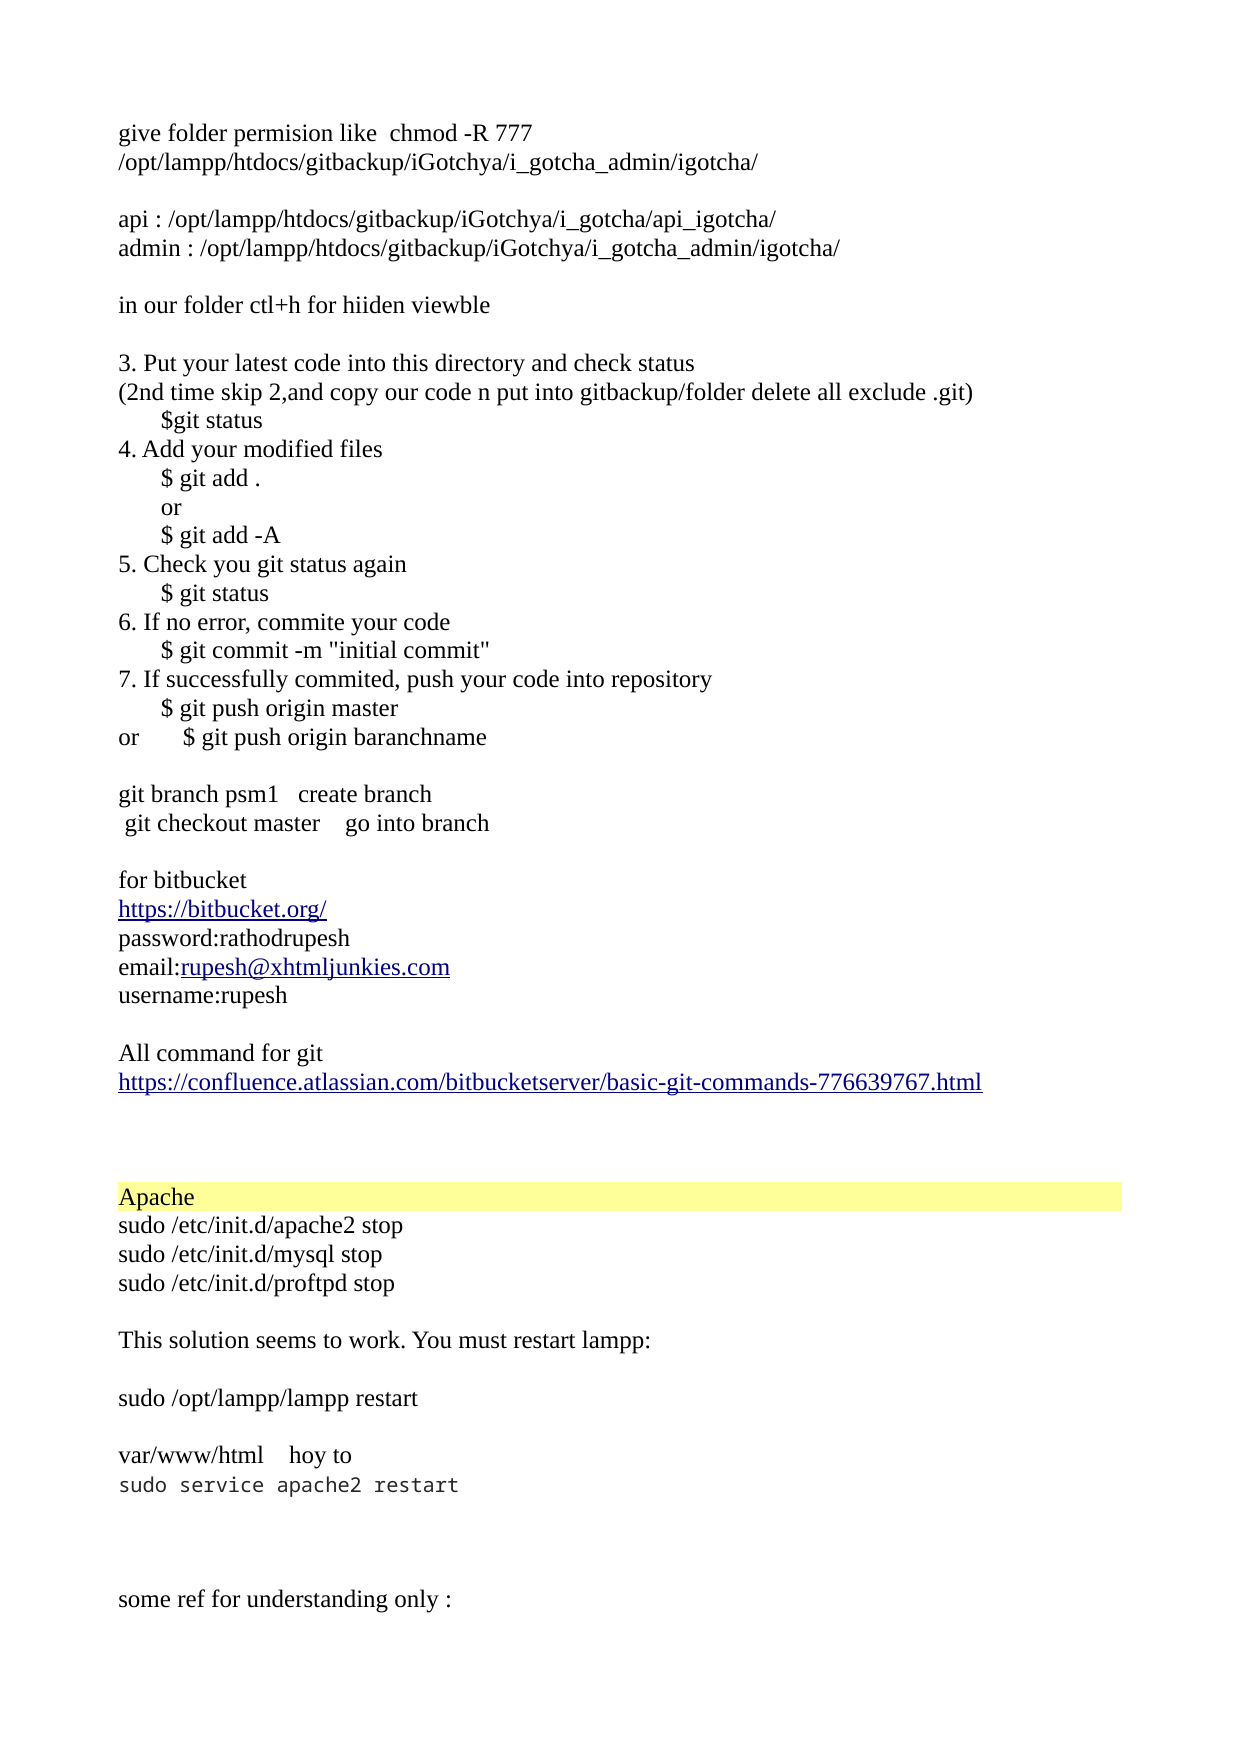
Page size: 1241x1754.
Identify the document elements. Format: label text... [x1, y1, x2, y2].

text sudo service apache2 restart [118, 1469, 1122, 1499]
text Apache [118, 1182, 1122, 1211]
text email:rupesh@xhtmljunkies.com [118, 952, 1122, 981]
text 4. Add your modified files [118, 434, 1122, 463]
text api : /opt/lampp/htdocs/gitbackup/iGotchya/i_gotcha/api_igotcha/ [118, 204, 1122, 233]
text sudo /etc/init.d/proftpd stop [118, 1268, 1122, 1297]
text give folder permision like chmod -R 777 /opt/lampp/htdocs/gitbackup/iGotchya/i_gotcha_admin/igotcha/ [118, 118, 1122, 176]
text All command for git [118, 1038, 1122, 1067]
text or [118, 492, 1122, 521]
text $git status [118, 406, 1122, 434]
text (2nd time skip 2,and copy our code n put into gitbackup/folder delete all exclude .git) [118, 377, 1122, 406]
text sudo /etc/init.d/apache2 stop [118, 1211, 1122, 1239]
text 3. Put your latest code into this directory and check status [118, 348, 1122, 377]
text for bitbucket [118, 866, 1122, 894]
text $ git add -A [118, 521, 1122, 549]
text some ref for understanding only : [118, 1584, 1122, 1613]
text $ git push origin master [118, 693, 1122, 722]
text 7. If successfully commited, push your code into repository [118, 664, 1122, 693]
text password:rathodrupesh [118, 923, 1122, 952]
text 5. Check you git status again [118, 549, 1122, 578]
text git checkout master go into branch [118, 808, 1122, 837]
text $ git status [118, 578, 1122, 607]
text sudo /etc/init.d/mysql stop [118, 1239, 1122, 1268]
text or $ git push origin baranchname [118, 722, 1122, 751]
text var/www/html hoy to [118, 1441, 1122, 1469]
text 6. If no error, commite your code [118, 607, 1122, 636]
text admin : /opt/lampp/htdocs/gitbackup/iGotchya/i_gotcha_admin/igotcha/ [118, 233, 1122, 262]
text in our folder ctl+h for hiiden viewble [118, 291, 1122, 319]
text $ git commit -m "initial commit" [118, 636, 1122, 664]
text git branch psm1 create branch [118, 779, 1122, 808]
text https://bitbucket.org/ [118, 894, 1122, 923]
text This solution seems to work. You must restart lampp: [118, 1326, 1122, 1354]
text https://confluence.atlassian.com/bitbucketserver/basic-git-commands-776639767.html [118, 1067, 1122, 1096]
text username:rupesh [118, 981, 1122, 1009]
text $ git add . [118, 463, 1122, 492]
text sudo /opt/lampp/lampp restart [118, 1383, 1122, 1412]
